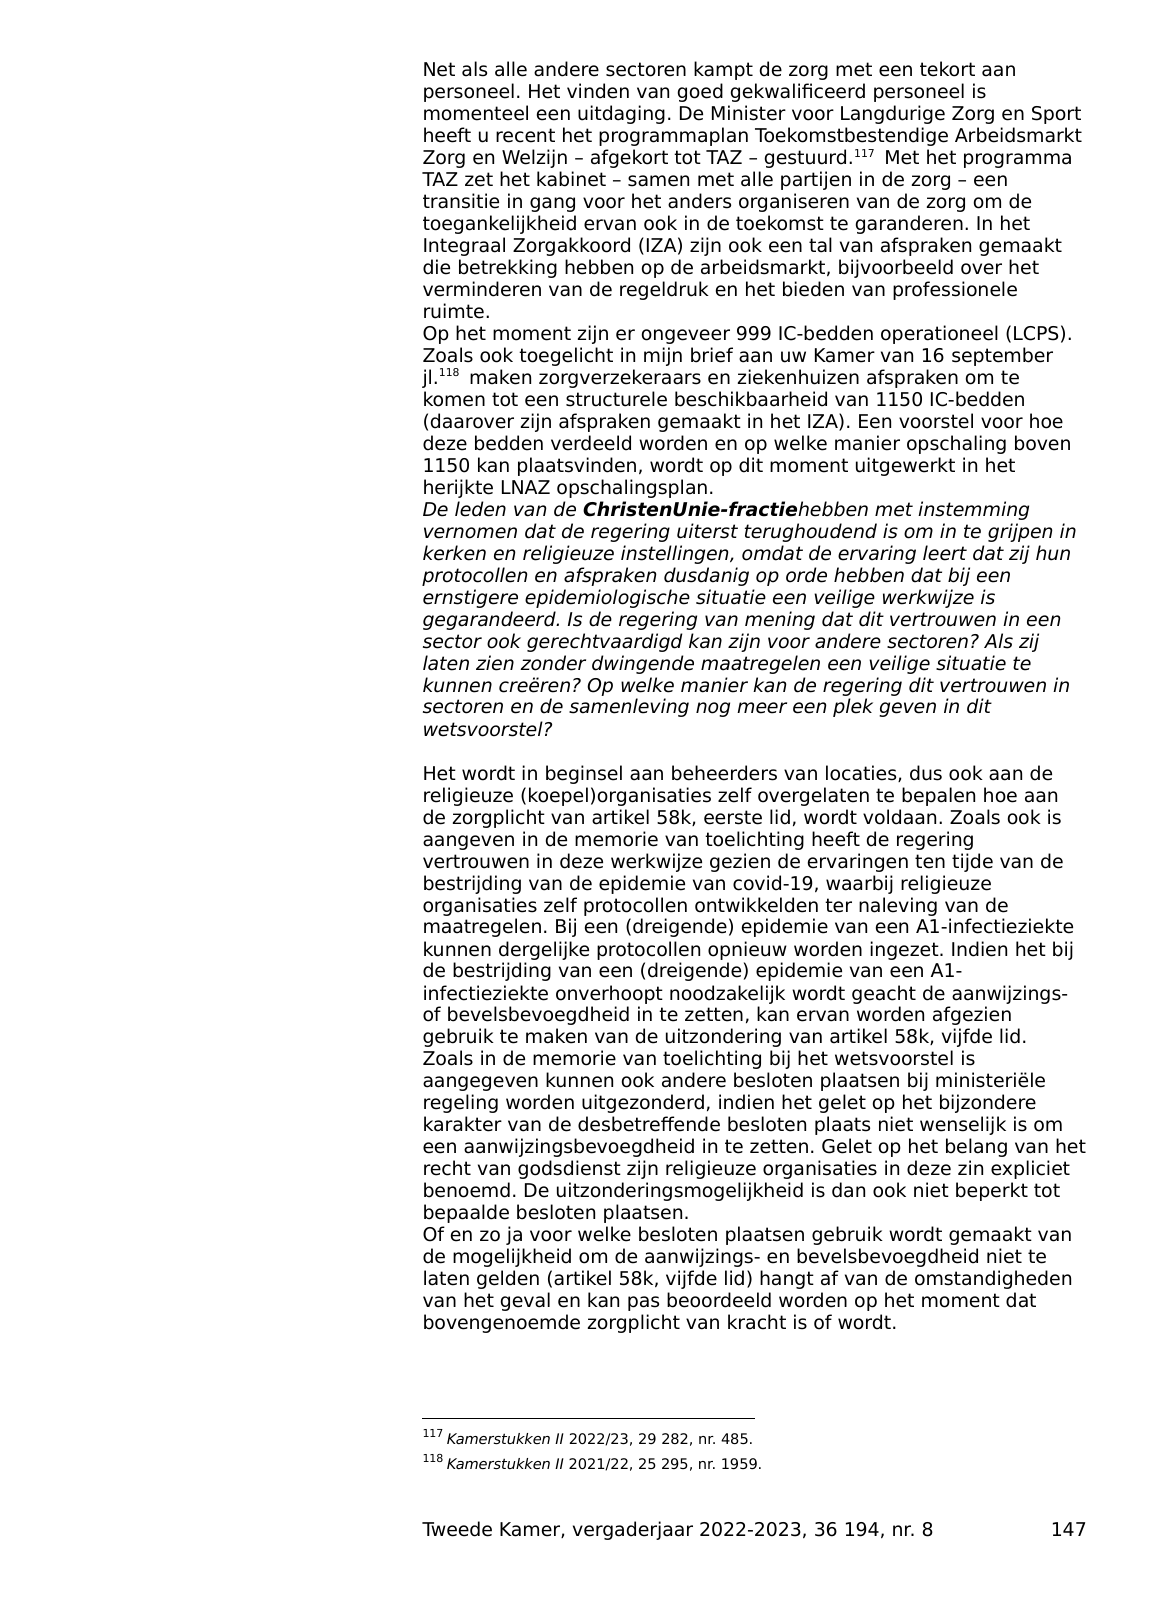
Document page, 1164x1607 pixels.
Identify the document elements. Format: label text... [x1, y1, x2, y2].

text Zoals in de memorie van toelichting bij het wetsvoorstel is aangegeven kunnen ook andere besloten plaatsen bij ministeriële regeling worden uitgezonderd, indien het gelet op het bijzondere karakter van de desbetreffende besloten plaats niet wenselijk is om een aanwijzingsbevoegdheid in te zetten. Gelet op het belang van het recht van godsdienst zijn religieuze organisaties in deze zin expliciet benoemd. De uitzonderingsmogelijkheid is dan ook niet beperkt tot bepaalde besloten plaatsen. [422, 1048, 1087, 1224]
text Net als alle andere sectoren kampt de zorg met een tekort aan personeel. Het vinden van goed gekwalificeerd personeel is momenteel een uitdaging. De Minister voor Langdurige Zorg en Sport heeft u recent het programmaplan Toekomstbestendige Arbeidsmarkt Zorg en Welzijn – afgekort tot TAZ – gestuurd. Met het programma TAZ zet het kabinet – samen met alle partijen in de zorg – een transitie in gang voor het anders organiseren van de zorg om de toegankelijkheid ervan ook in de toekomst te garanderen. In het Integraal Zorgakkoord (IZA) zijn ook een tal van afspraken gemaakt die betrekking hebben op de arbeidsmarkt, bijvoorbeeld over het verminderen van de regeldruk en het bieden van professionele ruimte. [422, 59, 1087, 323]
text Op het moment zijn er ongeveer 999 IC-bedden operationeel (LCPS). Zoals ook toegelicht in mijn brief aan uw Kamer van 16 september jl. maken zorgverzekeraars en ziekenhuizen afspraken om te komen tot een structurele beschikbaarheid van 1150 IC-bedden (daarover zijn afspraken gemaakt in het IZA). Een voorstel voor hoe deze bedden verdeeld worden en op welke manier opschaling boven 1150 kan plaatsvinden, wordt op dit moment uitgewerkt in het herijkte LNAZ opschalingsplan. [422, 323, 1087, 499]
text De leden van de ChristenUnie-fractiehebben met instemming vernomen dat de regering uiterst terughoudend is om in te grijpen in kerken en religieuze instellingen, omdat de ervaring leert dat zij hun protocollen en afspraken dusdanig op orde hebben dat bij een ernstigere epidemiologische situatie een veilige werkwijze is gegarandeerd. Is de regering van mening dat dit vertrouwen in een sector ook gerechtvaardigd kan zijn voor andere sectoren? Als zij laten zien zonder dwingende maatregelen een veilige situatie te kunnen creëren? Op welke manier kan de regering dit vertrouwen in sectoren en de samenleving nog meer een plek geven in dit wetsvoorstel? [422, 499, 1087, 740]
text Kamerstukken II 2021/22, 25 295, nr. 1959. [422, 1452, 1087, 1474]
text Het wordt in beginsel aan beheerders van locaties, dus ook aan de religieuze (koepel)organisaties zelf overgelaten te bepalen hoe aan de zorgplicht van artikel 58k, eerste lid, wordt voldaan. Zoals ook is aangeven in de memorie van toelichting heeft de regering vertrouwen in deze werkwijze gezien de ervaringen ten tijde van de bestrijding van de epidemie van covid-19, waarbij religieuze organisaties zelf protocollen ontwikkelden ter naleving van de maatregelen. Bij een (dreigende) epidemie van een A1-infectieziekte kunnen dergelijke protocollen opnieuw worden ingezet. Indien het bij de bestrijding van een (dreigende) epidemie van een A1-infectieziekte onverhoopt noodzakelijk wordt geacht de aanwijzings- of bevelsbevoegdheid in te zetten, kan ervan worden afgezien gebruik te maken van de uitzondering van artikel 58k, vijfde lid. [422, 763, 1087, 1048]
text Of en zo ja voor welke besloten plaatsen gebruik wordt gemaakt van de mogelijkheid om de aanwijzings- en bevelsbevoegdheid niet te laten gelden (artikel 58k, vijfde lid) hangt af van de omstandigheden van het geval en kan pas beoordeeld worden op het moment dat bovengenoemde zorgplicht van kracht is of wordt. [422, 1224, 1087, 1334]
text Kamerstukken II 2022/23, 29 282, nr. 485. [422, 1427, 1087, 1449]
